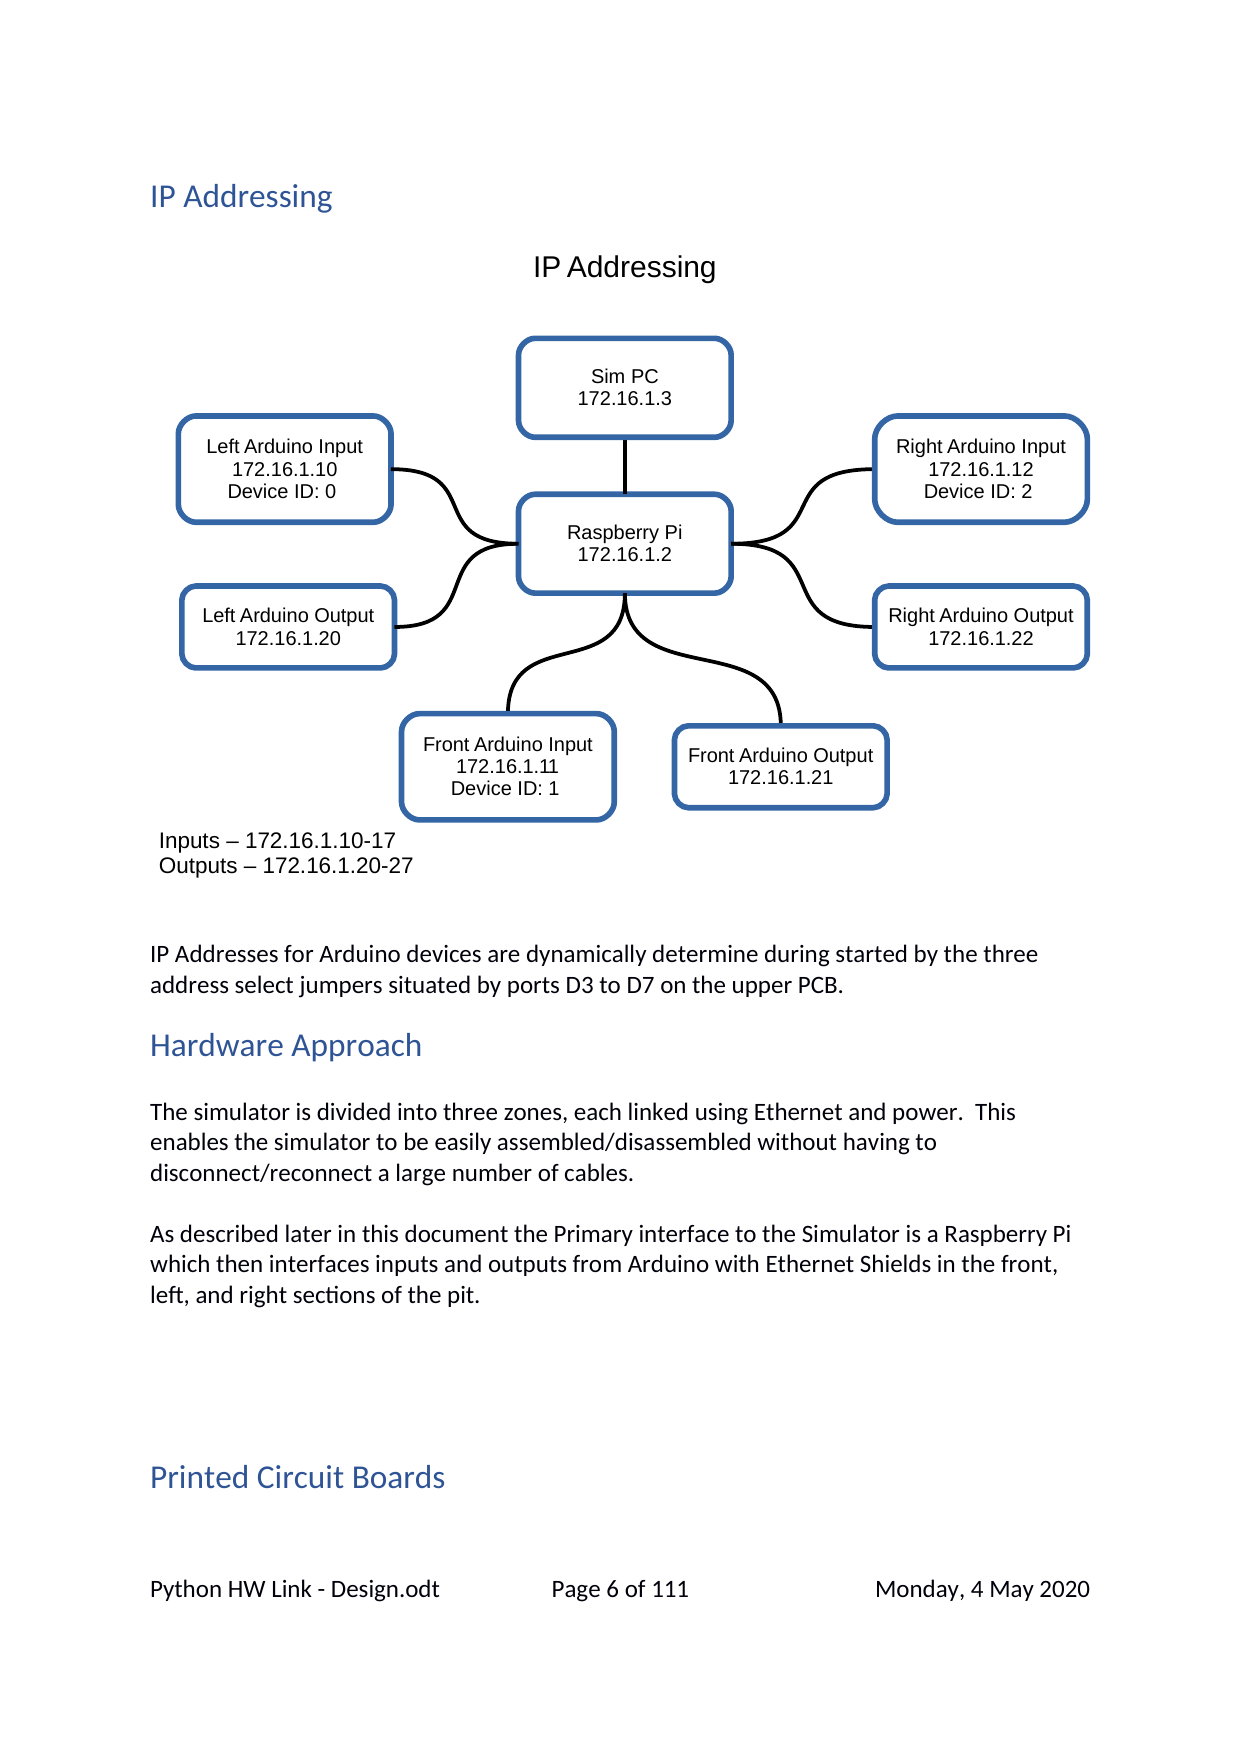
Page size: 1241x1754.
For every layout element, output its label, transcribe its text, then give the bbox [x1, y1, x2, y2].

text IP Addresses for Arduino devices are dynamically determine during started by the three address select jumpers situated by ports D3 to D7 on the upper PCB. [150, 938, 1090, 999]
text As described later in this document the Primary interface to the Simulator is a Raspberry Pi which then interfaces inputs and outputs from Arduino with Ethernet Shields in the front, left, and right sections of the pit. [150, 1218, 1090, 1309]
subtitle Hardware Approach [150, 1024, 1090, 1065]
subtitle Printed Circuit Boards [150, 1456, 1090, 1497]
text The simulator is divided into three zones, each linked using Ethernet and power. This enables the simulator to be easily assembled/disassembled without having to disconnect/reconnect a large number of cables. [150, 1096, 1090, 1187]
subtitle IP Addressing [150, 175, 1090, 216]
